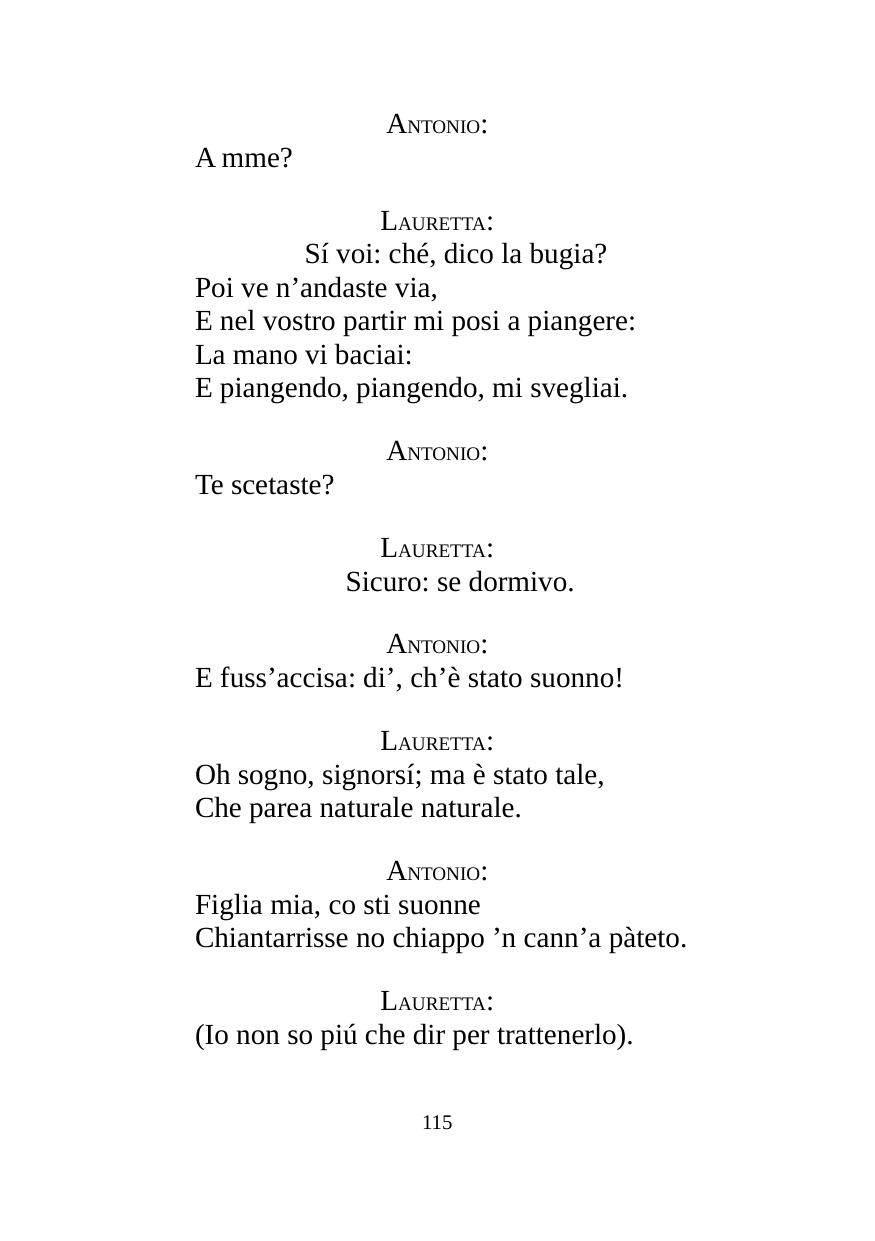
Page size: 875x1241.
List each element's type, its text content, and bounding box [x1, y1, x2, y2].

text Sicuro: se dormivo. [106, 564, 768, 597]
text Sí voi: ché, dico la bugia? [106, 236, 768, 270]
text Poi ve n’andaste via, E nel vostro partir mi posi a piangere: La mano vi baciai: E piangendo, piangendo, mi svegliai. [195, 270, 768, 404]
text Lauretta: [106, 723, 768, 757]
text Oh sogno, signorsí; ma è stato tale, Che parea naturale naturale. [195, 757, 768, 824]
text Antonio: [106, 853, 768, 887]
text Figlia mia, co sti suonne Chiantarrisse no chiappo ’n cann’a pàteto. [195, 887, 768, 954]
text E fuss’accisa: di’, ch’è stato suonno! [195, 660, 768, 694]
text Lauretta: [106, 983, 768, 1017]
text Lauretta: [106, 203, 768, 236]
text Antonio: [106, 106, 768, 140]
text (Io non so piú che dir per trattenerlo). [195, 1017, 768, 1051]
text Antonio: [106, 433, 768, 467]
text Antonio: [106, 627, 768, 660]
text Lauretta: [106, 530, 768, 564]
text Te scetaste? [195, 467, 768, 501]
text A mme? [195, 140, 768, 173]
